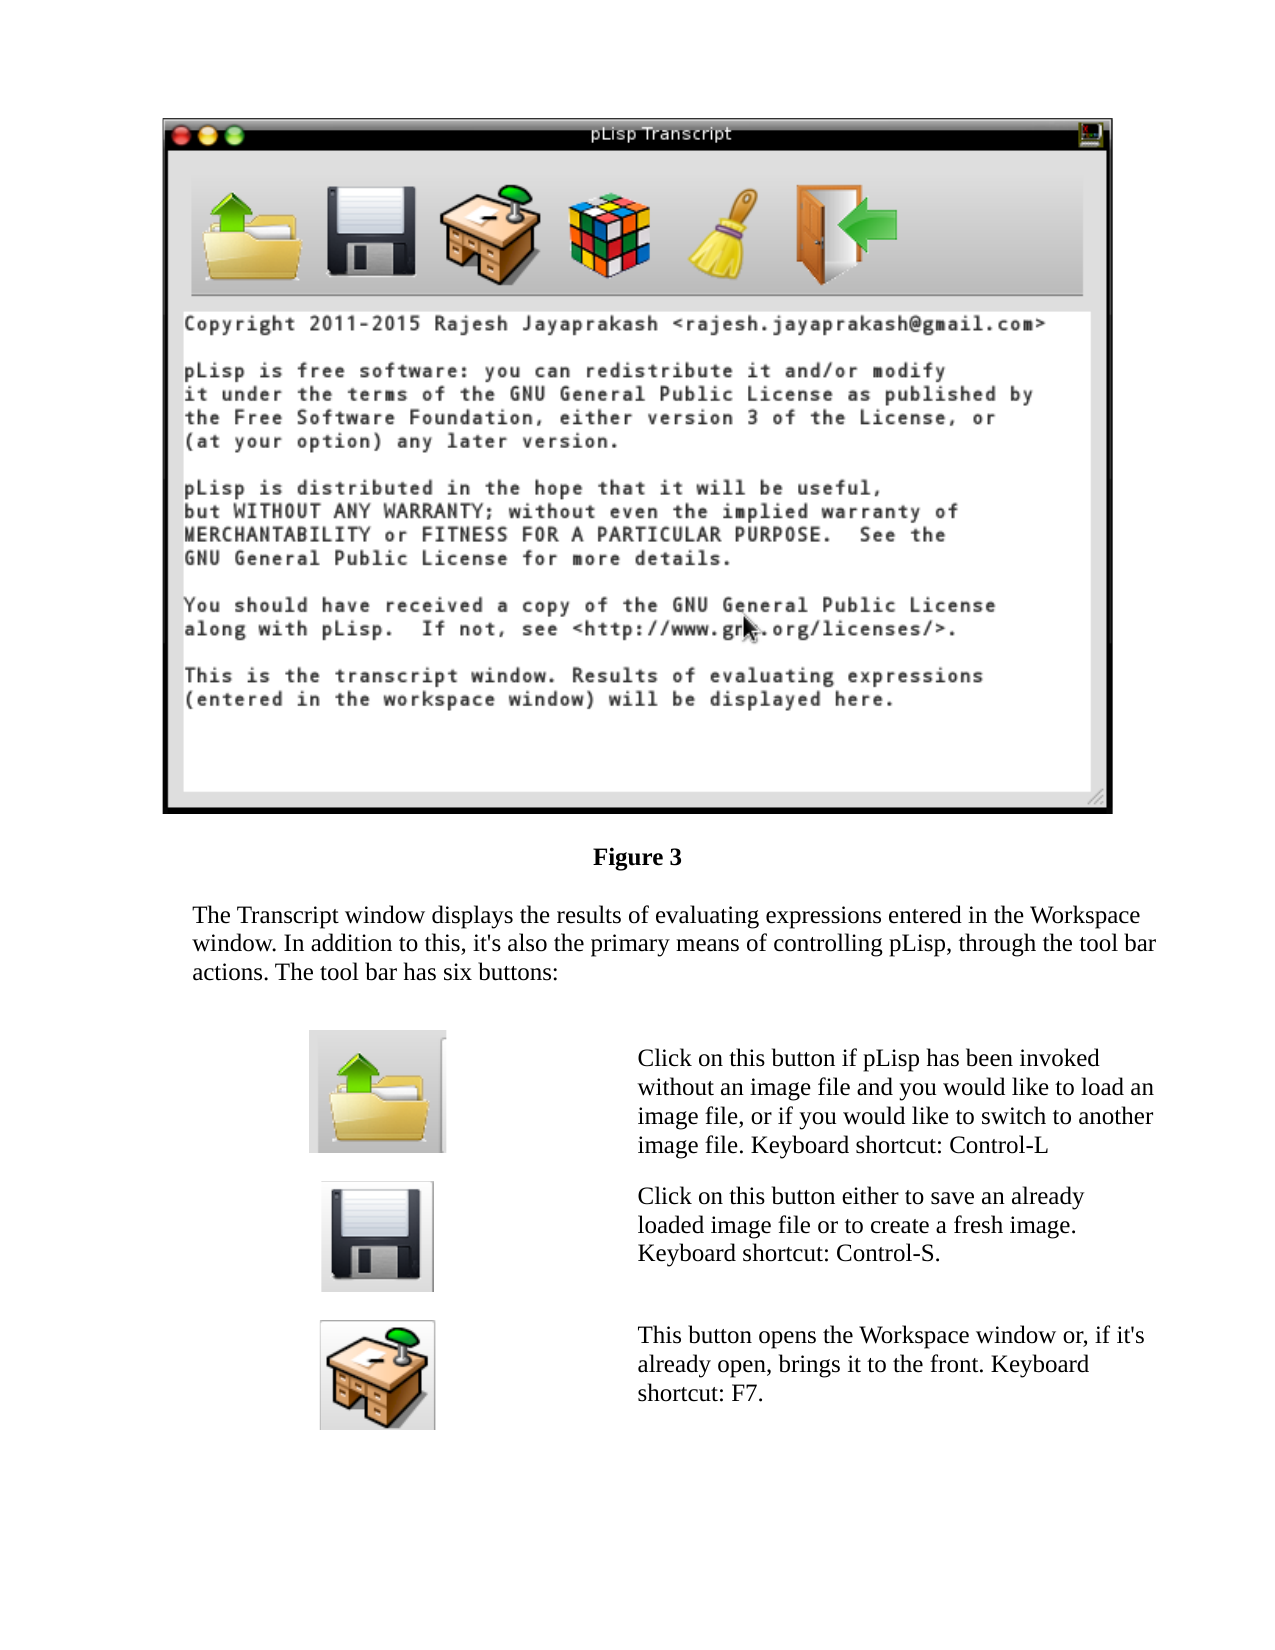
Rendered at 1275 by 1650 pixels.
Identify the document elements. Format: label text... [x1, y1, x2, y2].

picture [309, 1030, 447, 1153]
table_cell Click on this button either to save an already loaded image file or to create a fresh image. Keyboard shortcut: Control-S. [638, 1181, 1157, 1321]
table_header Click on this button if pLisp has been invoked without an image file and you would like to load an image file, or if you would like to switch to another image file. Keyboard shortcut: Control-L [638, 1015, 1157, 1181]
table_cell [118, 1181, 637, 1321]
picture [319, 1320, 436, 1430]
picture [162, 118, 1113, 814]
table_cell [118, 1321, 637, 1459]
table_header [118, 1015, 637, 1181]
text The Transcript window displays the results of evaluating expressions entered in the Workspace window. In addition to this, it's also the primary means of controlling pLisp, through the tool bar actions. The tool bar has six buttons: [118, 900, 1157, 986]
picture [321, 1181, 434, 1292]
table_cell This button opens the Workspace window or, if it's already open, brings it to the front. Keyboard shortcut: F7. [638, 1321, 1157, 1459]
text Figure 3 [118, 842, 1157, 871]
